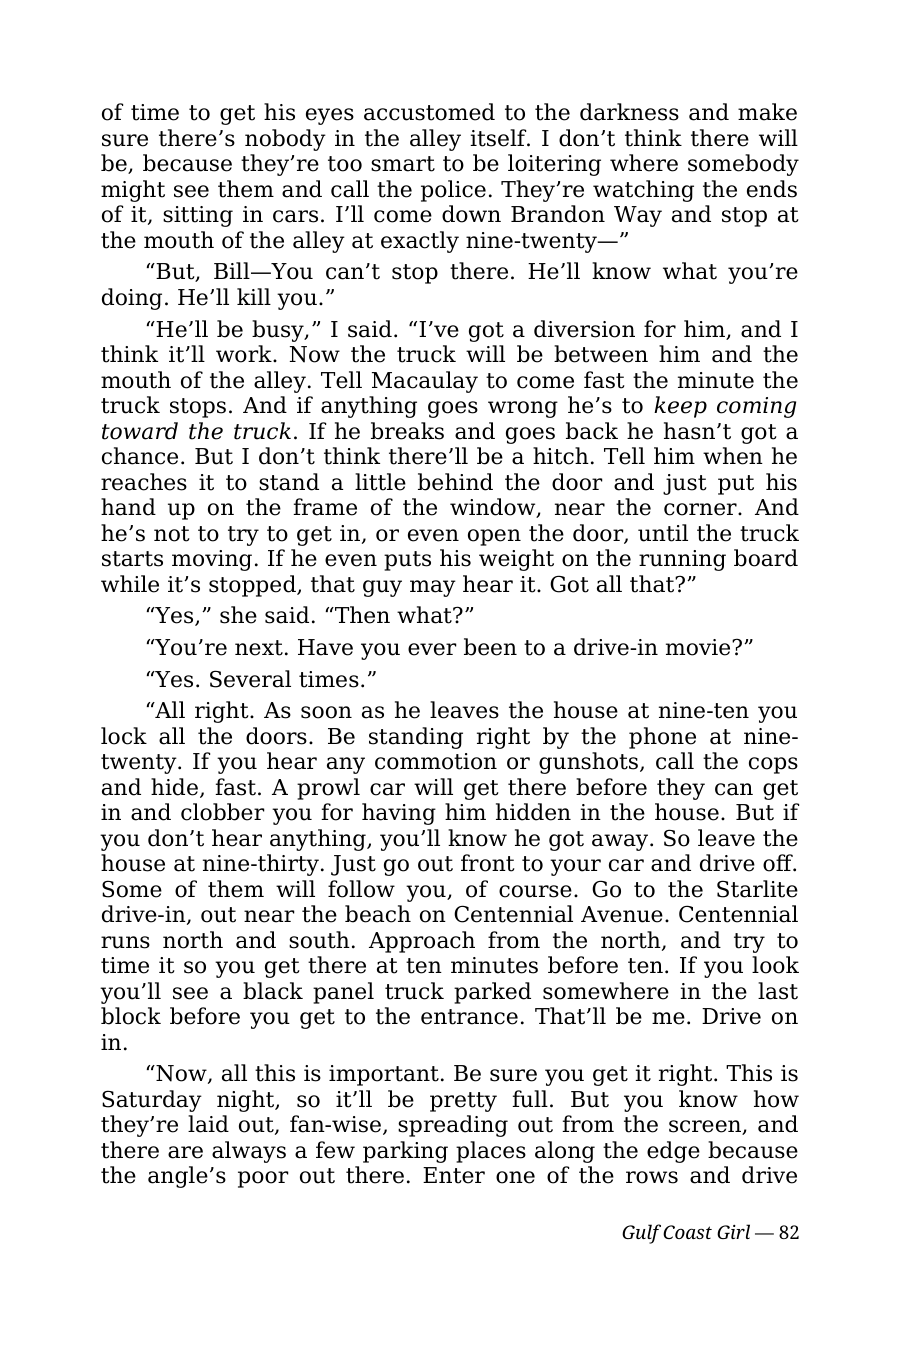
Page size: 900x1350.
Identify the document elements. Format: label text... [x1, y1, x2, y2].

text of time to get his eyes accustomed to the darkness and make sure there’s nobody in the alley itself. I don’t think there will be, because they’re too smart to be loitering where somebody might see them and call the police. They’re watching the ends of it, sitting in cars. I’ll come down Brandon Way and stop at the mouth of the alley at exactly nine-twenty—” [101, 101, 799, 254]
text “Yes. Several times.” [101, 667, 799, 692]
text “Now, all this is important. Be sure you get it right. This is Saturday night, so it’ll be pretty full. But you know how they’re laid out, fan-wise, spreading out from the screen, and there are always a few parking places along the edge because the angle’s poor out there. Enter one of the rows and drive [101, 1062, 799, 1189]
text “He’ll be busy,” I said. “I’ve got a diversion for him, and I think it’ll work. Now the truck will be between him and the mouth of the alley. Tell Macaulay to come fast the minute the truck stops. And if anything goes wrong he’s to keep coming toward the truck. If he breaks and goes back he hasn’t got a chance. But I don’t think there’ll be a hitch. Tell him when he reaches it to stand a little behind the door and just put his hand up on the frame of the window, near the corner. And he’s not to try to get in, or even open the door, until the truck starts moving. If he even puts his weight on the running board while it’s stopped, that guy may hear it. Got all that?” [101, 317, 799, 597]
text “Yes,” she said. “Then what?” [101, 603, 799, 629]
text “But, Bill—You can’t stop there. He’ll know what you’re doing. He’ll kill you.” [101, 260, 799, 311]
text “All right. As soon as he leaves the house at nine-ten you lock all the doors. Be standing right by the phone at nine-twenty. If you hear any commotion or gunshots, call the cops and hide, fast. A prowl car will get there before they can get in and clobber you for having him hidden in the house. But if you don’t hear anything, you’ll know he got away. So leave the house at nine-thirty. Just go out front to your car and drive off. Some of them will follow you, of course. Go to the Starlite drive-in, out near the beach on Centennial Avenue. Centennial runs north and south. Approach from the north, and try to time it so you get there at ten minutes before ten. If you look you’ll see a black panel truck parked somewhere in the last block before you get to the entrance. That’ll be me. Drive on in. [101, 698, 799, 1056]
text “You’re next. Have you ever been to a drive-in movie?” [101, 635, 799, 661]
